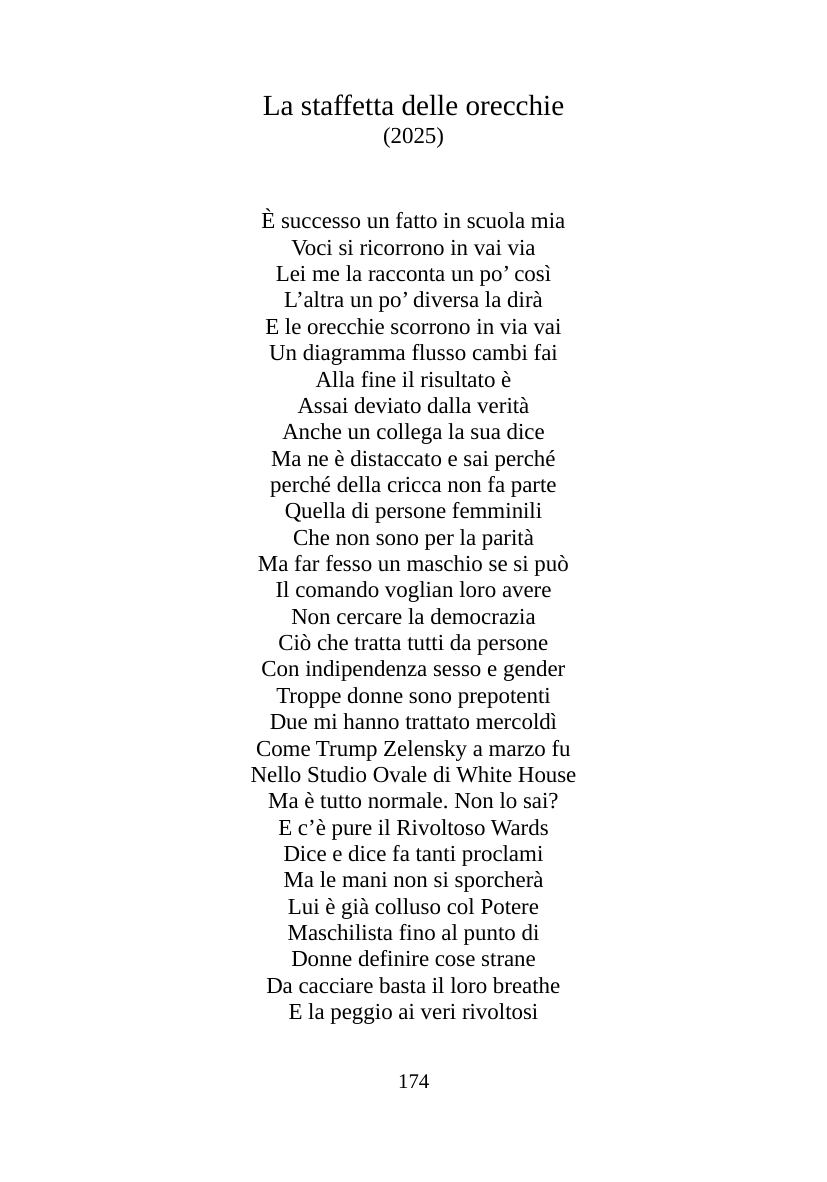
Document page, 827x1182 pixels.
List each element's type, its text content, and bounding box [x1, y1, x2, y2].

text Come Trump Zelensky a marzo fu [88, 734, 738, 761]
text Nello Studio Ovale di White House [88, 761, 738, 787]
text Assai deviato dalla verità [88, 392, 738, 418]
text Che non sono per la parità [88, 524, 738, 550]
text Donne definire cose strane [88, 945, 738, 972]
text E la peggio ai veri rivoltosi [88, 998, 738, 1024]
text La staffetta delle orecchie (2025) [88, 88, 738, 148]
text Dice e dice fa tanti proclami [88, 840, 738, 866]
text Da cacciare basta il loro breathe [88, 972, 738, 998]
text Un diagramma flusso cambi fai [88, 339, 738, 366]
text Non cercare la democrazia [88, 603, 738, 629]
text perché della cricca non fa parte [88, 471, 738, 497]
text Anche un collega la sua dice [88, 418, 738, 445]
text L’altra un po’ diversa la dirà [88, 287, 738, 313]
text Il comando voglian loro avere [88, 576, 738, 603]
text Ma le mani non si sporcherà [88, 866, 738, 893]
text Quella di persone femminili [88, 497, 738, 524]
text E c’è pure il Rivoltoso Wards [88, 814, 738, 840]
text Ciò che tratta tutti da persone [88, 629, 738, 656]
text Ma è tutto normale. Non lo sai? [88, 787, 738, 814]
text Troppe donne sono prepotenti [88, 682, 738, 708]
text Ma ne è distaccato e sai perché [88, 445, 738, 471]
text è successo un fatto in scuola mia [88, 207, 738, 234]
text Voci si ricorrono in vai via [88, 234, 738, 260]
text Maschilista fino al punto di [88, 919, 738, 945]
text Alla fine il risultato è [88, 366, 738, 392]
text Lei me la racconta un po’ così [88, 260, 738, 287]
text Ma far fesso un maschio se si può [88, 550, 738, 576]
text Due mi hanno trattato mercoldì [88, 708, 738, 734]
text E le orecchie scorrono in via vai [88, 313, 738, 339]
text Con indipendenza sesso e gender [88, 656, 738, 682]
text Lui è già colluso col Potere [88, 893, 738, 919]
